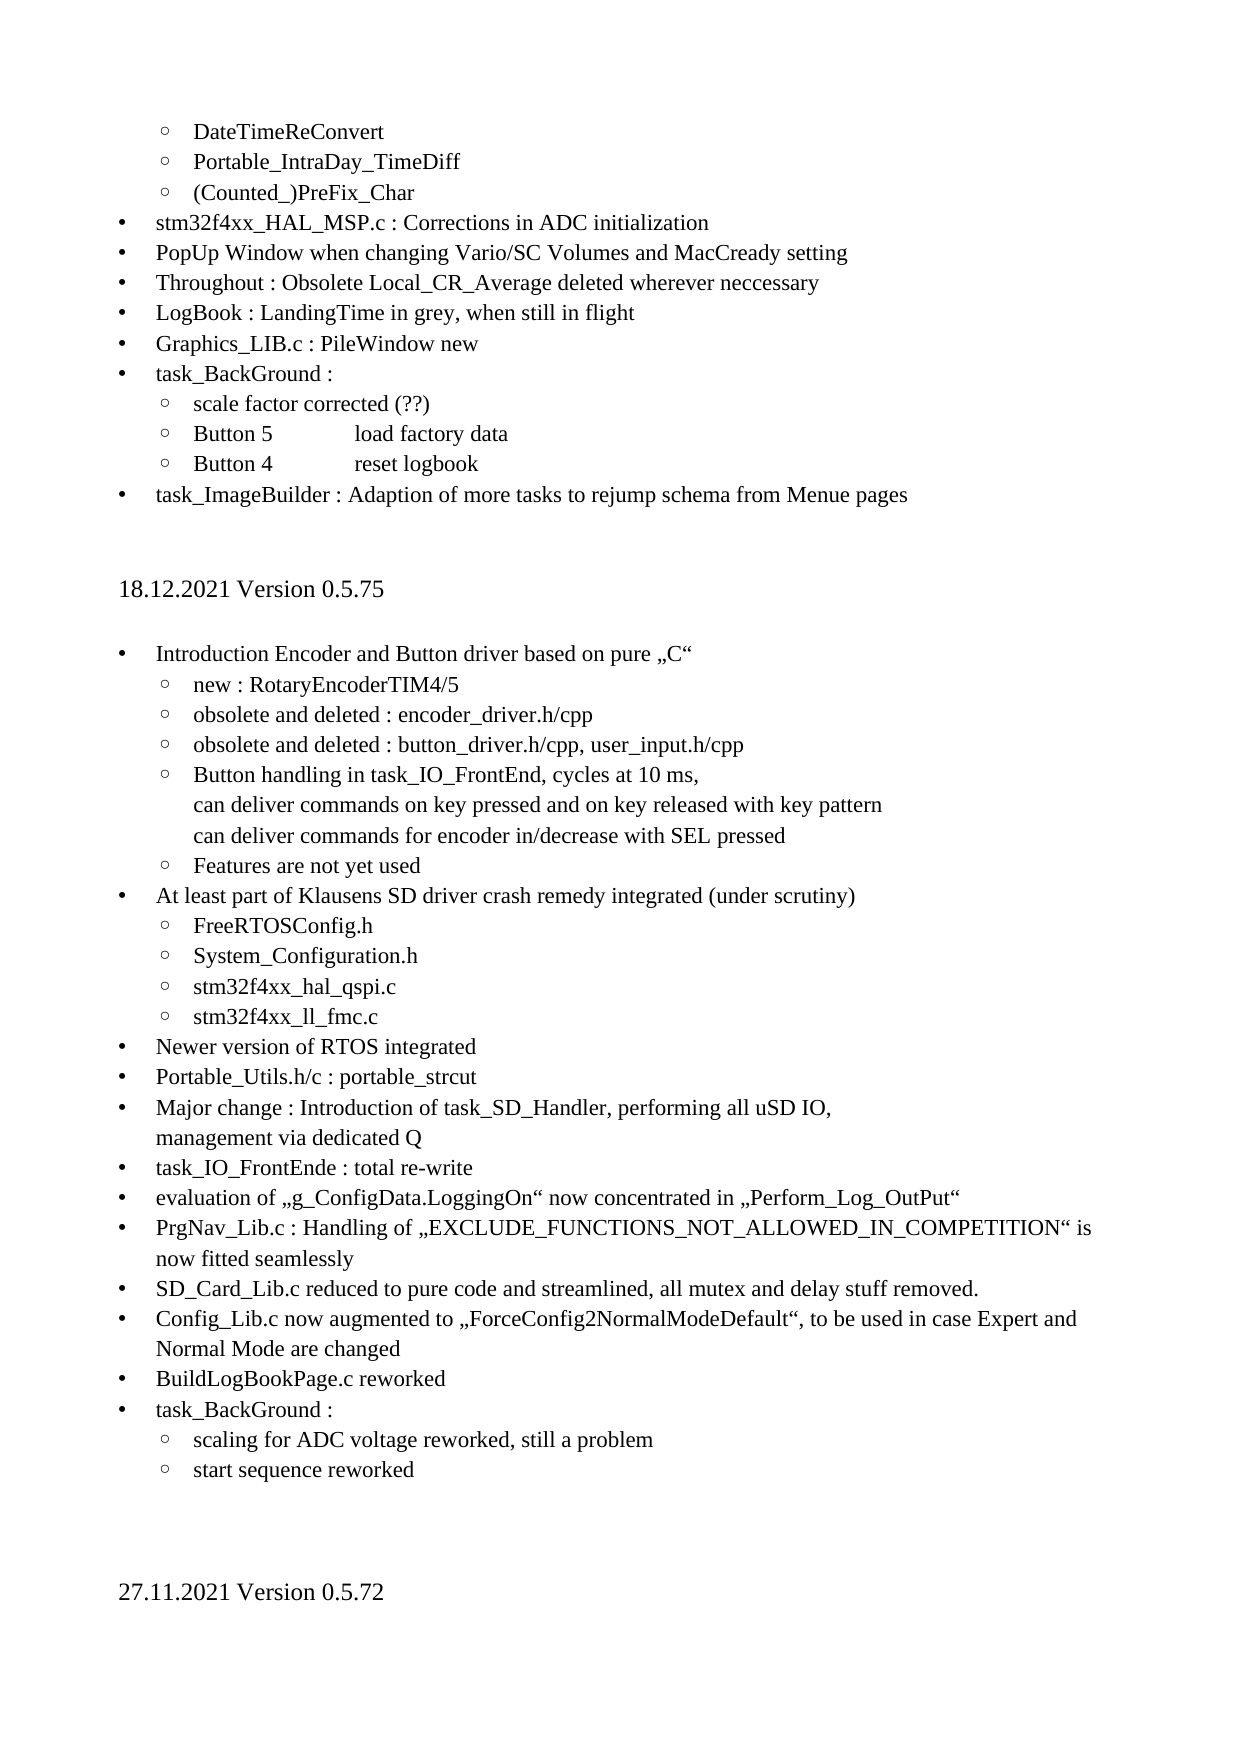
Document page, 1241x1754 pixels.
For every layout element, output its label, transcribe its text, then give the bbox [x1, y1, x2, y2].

list PrgNav_Lib.c : Handling of „EXCLUDE_FUNCTIONS_NOT_ALLOWED_IN_COMPETITION“ is now fitted seamlessly [118, 1214, 1122, 1271]
list Button handling in task_IO_FrontEnd, cycles at 10 ms, can deliver commands on key pressed and on key released with key pattern can deliver commands for encoder in/decrease with SEL pressed [156, 761, 1122, 848]
list scale factor corrected (??) [156, 390, 1122, 416]
text 18.12.2021 Version 0.5.75 [118, 574, 1122, 603]
list Throughout : Obsolete Local_CR_Average deleted wherever neccessary [118, 269, 1122, 296]
list BuildLogBookPage.c reworked [118, 1366, 1122, 1392]
list LogBook : LandingTime in grey, when still in flight [118, 299, 1122, 326]
list task_IO_FrontEnde : total re-write [118, 1154, 1122, 1180]
list (Counted_)PreFix_Char [156, 178, 1122, 205]
list evaluation of „g_ConfigData.LoggingOn“ now concentrated in „Perform_Log_OutPut“ [118, 1184, 1122, 1211]
list At least part of Klausens SD driver crash remedy integrated (under scrutiny) [118, 882, 1122, 908]
list Portable_IntraDay_TimeDiff [156, 148, 1122, 175]
list start sequence reworked [156, 1456, 1122, 1482]
list Config_Lib.c now augmented to „ForceConfig2NormalModeDefault“, to be used in case Expert and Normal Mode are changed [118, 1305, 1122, 1362]
list Button 5 load factory data [156, 420, 1122, 447]
list obsolete and deleted : button_driver.h/cpp, user_input.h/cpp [156, 731, 1122, 757]
list new : RotaryEncoderTIM4/5 [156, 671, 1122, 697]
list obsolete and deleted : encoder_driver.h/cpp [156, 701, 1122, 727]
list task_ImageBuilder : Adaption of more tasks to rejump schema from Menue pages [118, 481, 1122, 540]
list Introduction Encoder and Button driver based on pure „C“ [118, 641, 1122, 667]
list SD_Card_Lib.c reduced to pure code and streamlined, all mutex and delay stuff removed. [118, 1275, 1122, 1301]
list scaling for ADC voltage reworked, still a problem [156, 1426, 1122, 1452]
list Graphics_LIB.c : PileWindow new [118, 329, 1122, 356]
list PopUp Window when changing Vario/SC Volumes and MacCready setting [118, 239, 1122, 265]
list task_BackGround : [118, 360, 1122, 386]
list Button 4 reset logbook [156, 450, 1122, 477]
list stm32f4xx_hal_qspi.c [156, 973, 1122, 999]
list System_Configuration.h [156, 943, 1122, 969]
list DateTimeReConvert [156, 118, 1122, 144]
text 27.11.2021 Version 0.5.72 [118, 1577, 1122, 1606]
list Newer version of RTOS integrated [118, 1033, 1122, 1059]
list stm32f4xx_HAL_MSP.c : Corrections in ADC initialization [118, 209, 1122, 235]
list Features are not yet used [156, 852, 1122, 878]
list Portable_Utils.h/c : portable_strcut [118, 1063, 1122, 1090]
list stm32f4xx_ll_fmc.c [156, 1003, 1122, 1029]
list Major change : Introduction of task_SD_Handler, performing all uSD IO, management via dedicated Q [118, 1094, 1122, 1150]
list FreeRTOSConfig.h [156, 912, 1122, 939]
list task_BackGround : [118, 1396, 1122, 1422]
